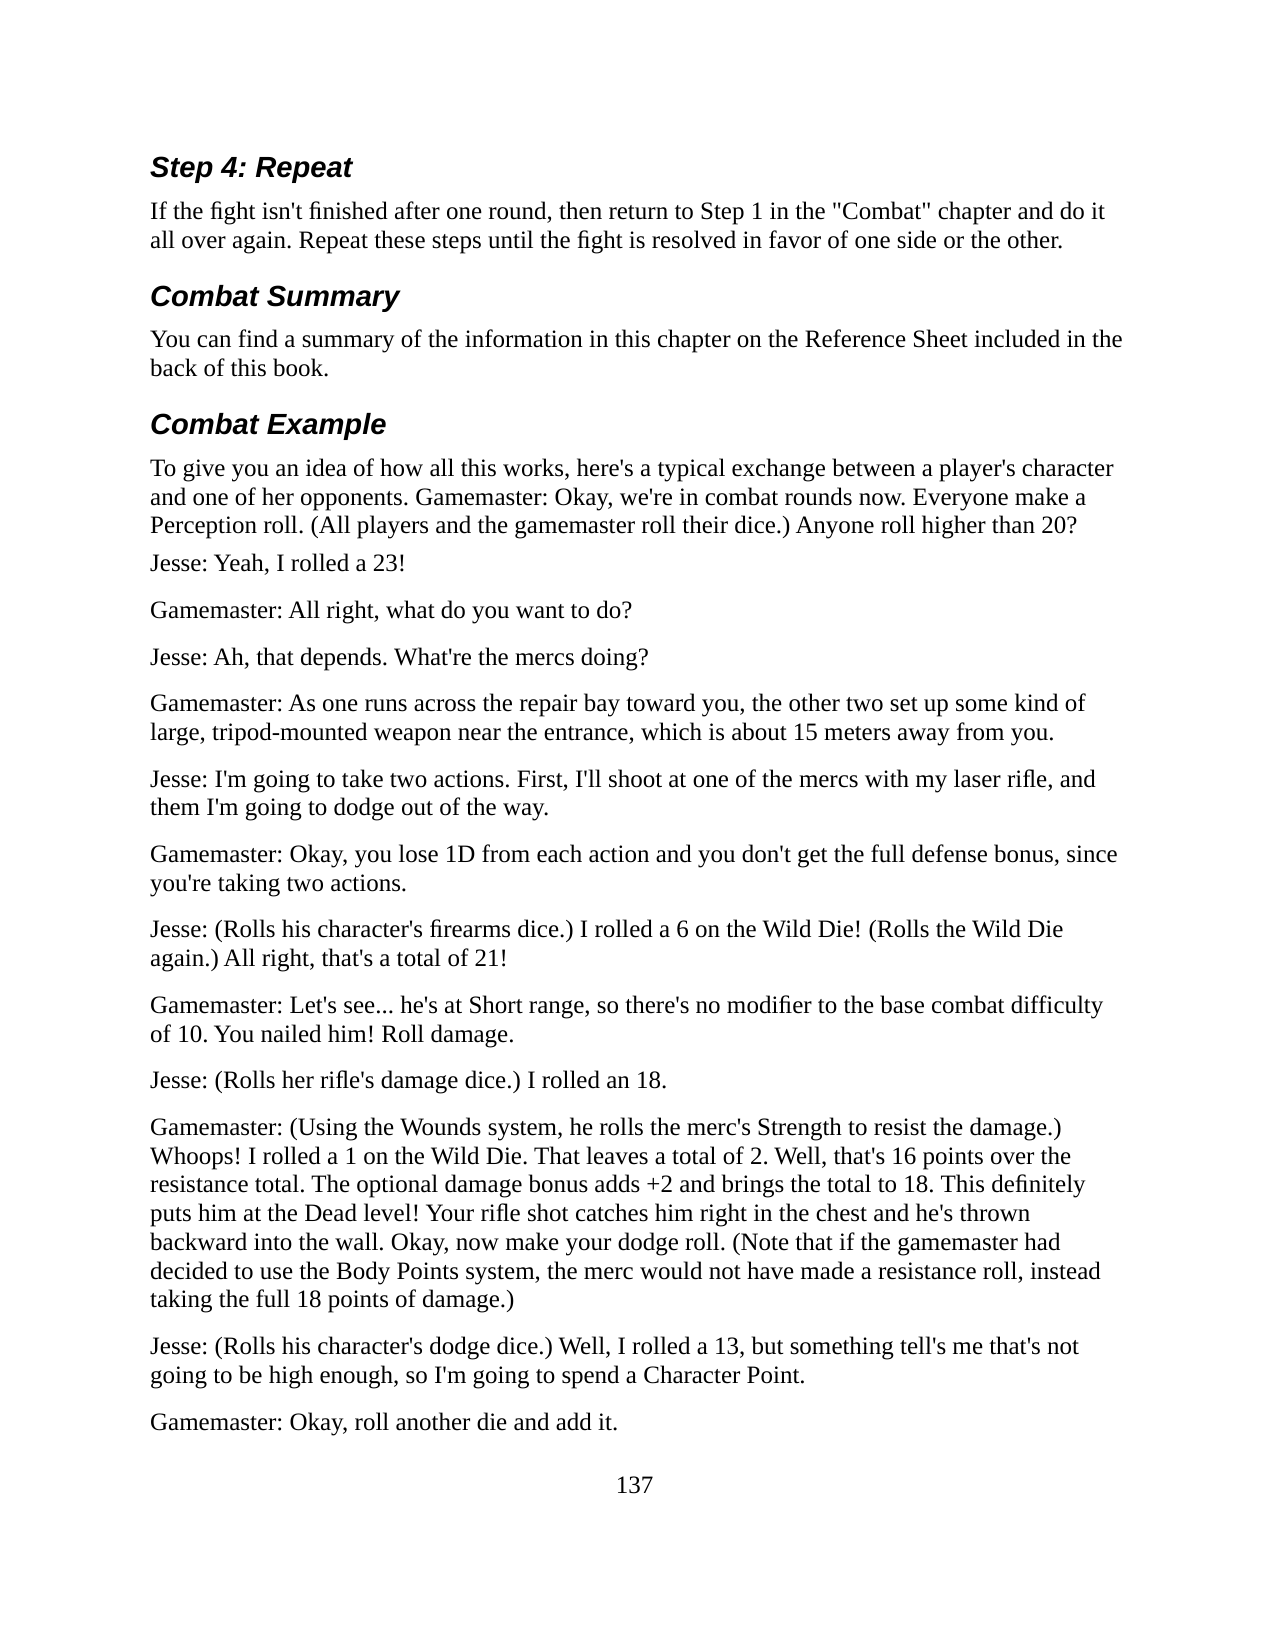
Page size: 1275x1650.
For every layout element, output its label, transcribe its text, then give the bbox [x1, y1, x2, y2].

text You can find a summary of the information in this chapter on the Reference Sheet included in the back of this book. [150, 324, 1125, 382]
text Gamemaster: (Using the Wounds system, he rolls the merc's Strength to resist the damage.) Whoops! I rolled a 1 on the Wild Die. That leaves a total of 2. Well, that's 16 points over the resistance total. The optional damage bonus adds +2 and brings the total to 18. This deﬁnitely puts him at the Dead level! Your riﬂe shot catches him right in the chest and he's thrown backward into the wall. Okay, now make your dodge roll. (Note that if the gamemaster had decided to use the Body Points system, the merc would not have made a resistance roll, instead taking the full 18 points of damage.) [150, 1112, 1125, 1313]
subtitle Combat Summary [150, 278, 1125, 312]
text Jesse: Yeah, I rolled a 23! [150, 548, 1125, 577]
subtitle Combat Example [150, 407, 1125, 441]
text Jesse: Ah, that depends. What're the mercs doing? [150, 642, 1125, 670]
text Jesse: (Rolls his character's dodge dice.) Well, I rolled a 13, but something tell's me that's not going to be high enough, so I'm going to spend a Character Point. [150, 1331, 1125, 1389]
text Jesse: (Rolls his character's ﬁrearms dice.) I rolled a 6 on the Wild Die! (Rolls the Wild Die again.) All right, that's a total of 21! [150, 914, 1125, 972]
text To give you an idea of how all this works, here's a typical exchange between a player's character and one of her opponents. Gamemaster: Okay, we're in combat rounds now. Everyone make a Perception roll. (All players and the gamemaster roll their dice.) Anyone roll higher than 20? [150, 453, 1125, 539]
text Gamemaster: Let's see... he's at Short range, so there's no modiﬁer to the base combat difficulty of 10. You nailed him! Roll damage. [150, 990, 1125, 1047]
text Jesse: (Rolls her riﬂe's damage dice.) I rolled an 18. [150, 1065, 1125, 1094]
text Gamemaster: All right, what do you want to do? [150, 595, 1125, 624]
text Jesse: I'm going to take two actions. First, I'll shoot at one of the mercs with my laser riﬂe, and them I'm going to dodge out of the way. [150, 764, 1125, 821]
text If the ﬁght isn't ﬁnished after one round, then return to Step 1 in the "Combat" chapter and do it all over again. Repeat these steps until the ﬁght is resolved in favor of one side or the other. [150, 196, 1125, 253]
text Gamemaster: Okay, you lose 1D from each action and you don't get the full defense bonus, since you're taking two actions. [150, 839, 1125, 897]
text Gamemaster: As one runs across the repair bay toward you, the other two set up some kind of large, tripod-mounted weapon near the entrance, which is about 15 meters away from you. [150, 688, 1125, 746]
subtitle Step 4: Repeat [150, 150, 1125, 183]
text Gamemaster: Okay, roll another die and add it. [150, 1407, 1125, 1435]
